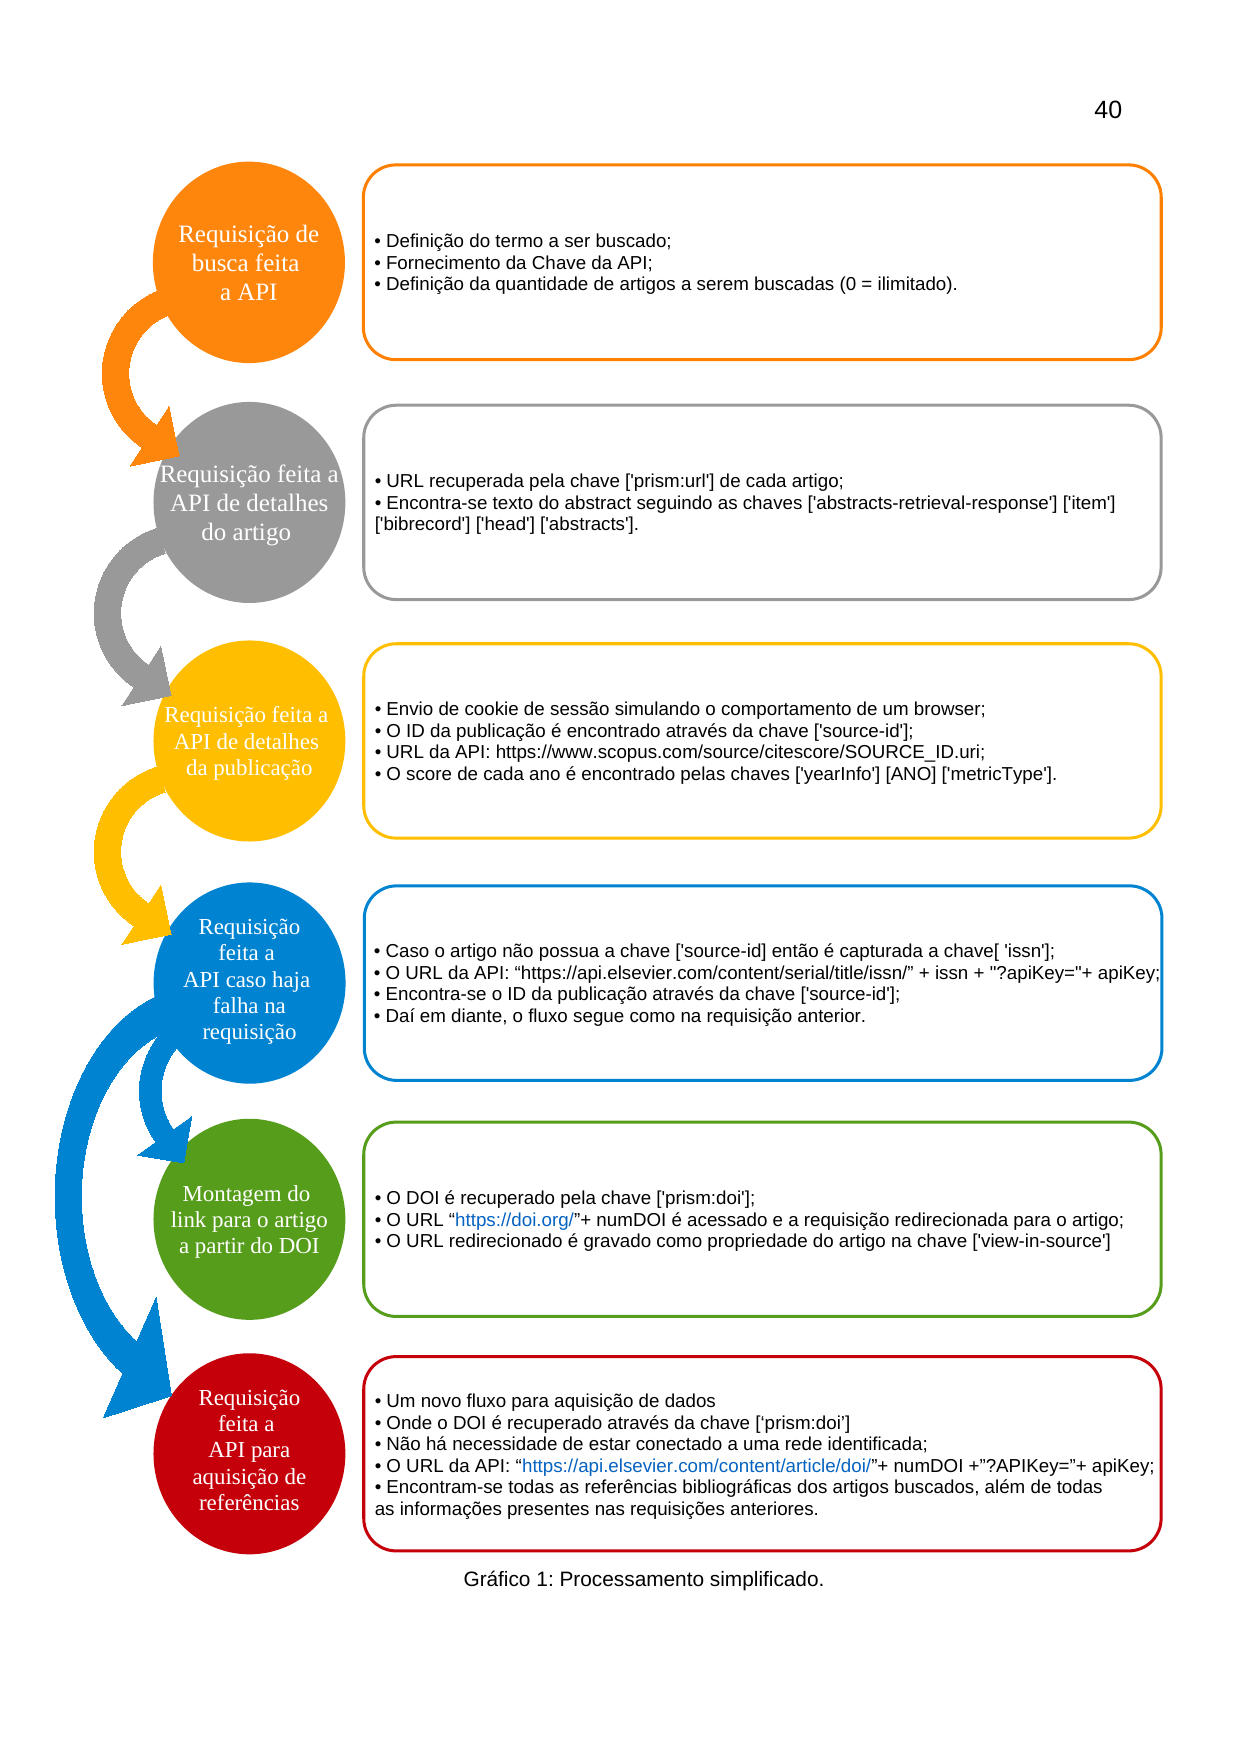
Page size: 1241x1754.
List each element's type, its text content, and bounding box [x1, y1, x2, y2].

text Gráfico 1: Processamento simplificado. [177, 202, 1111, 1590]
